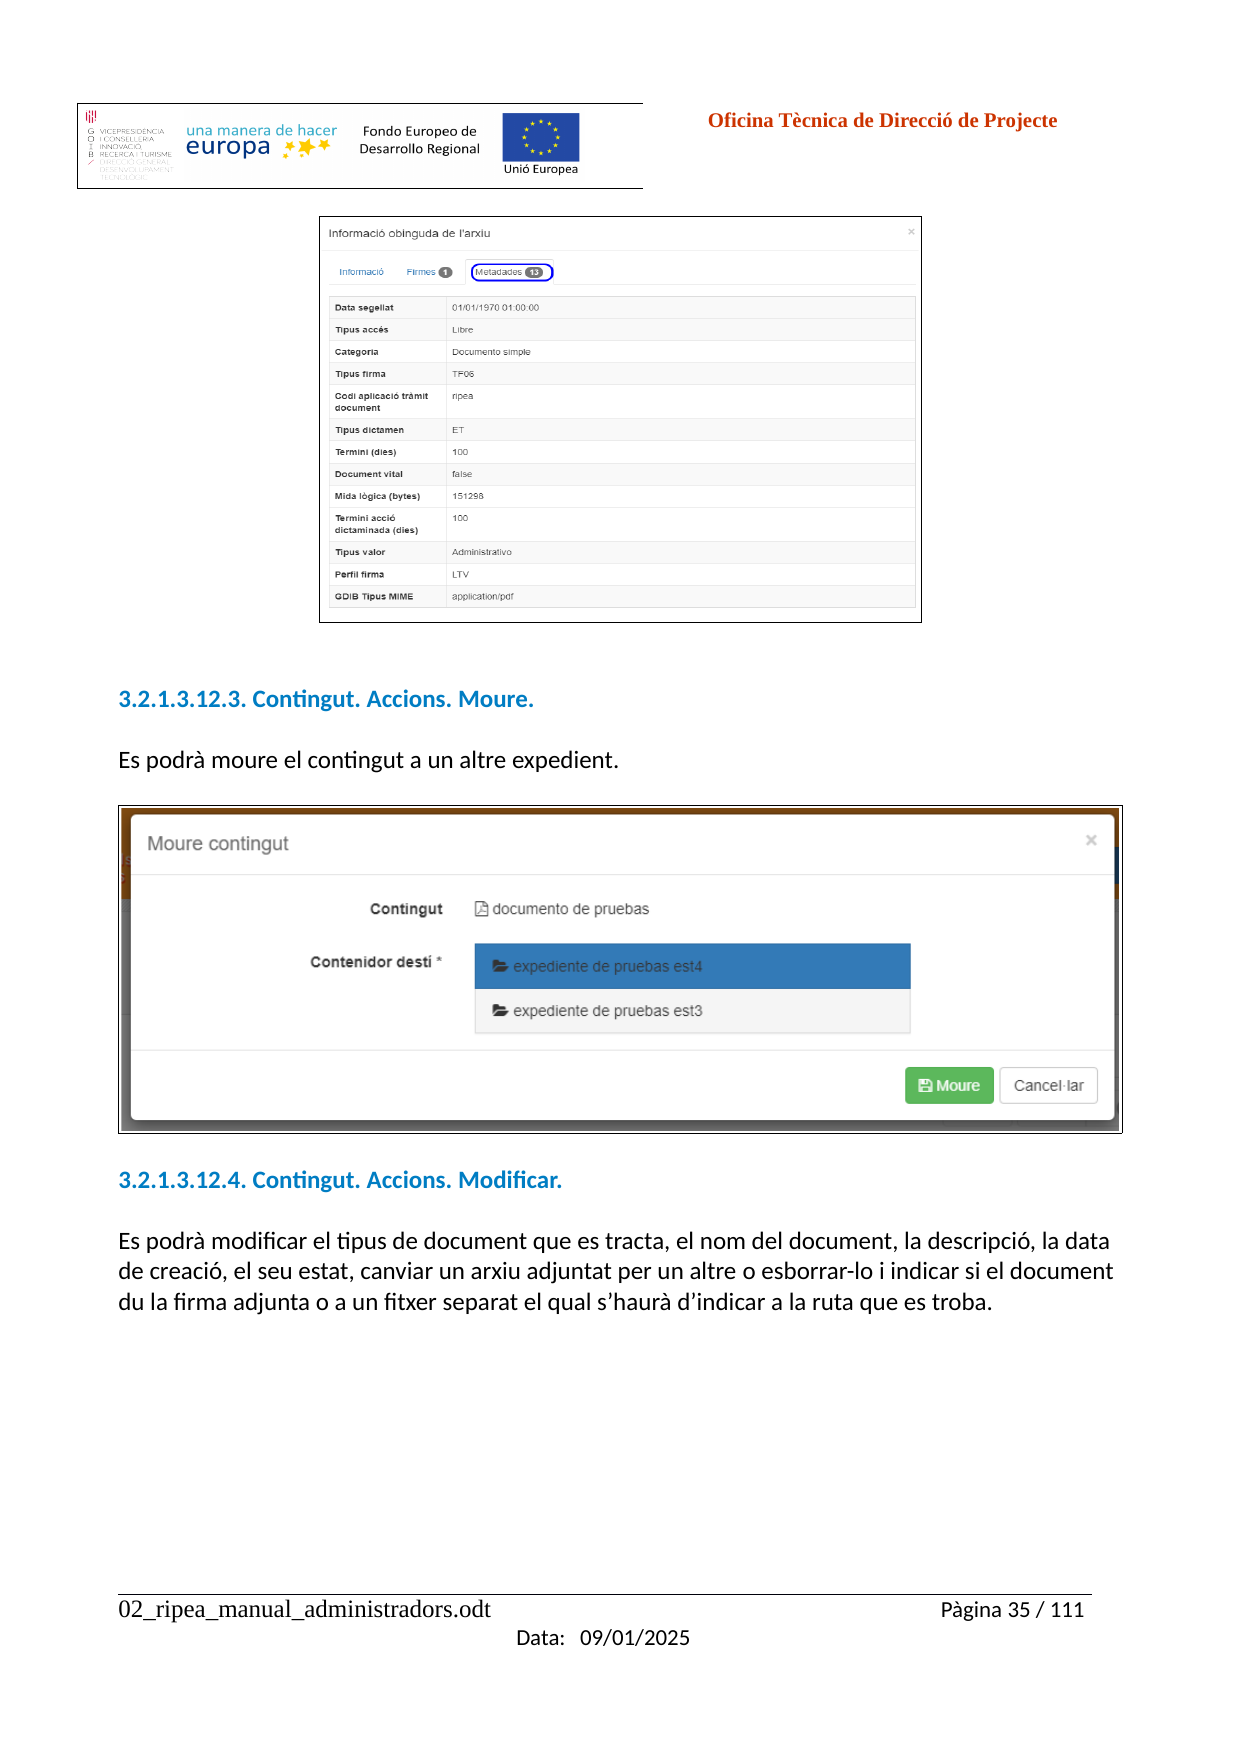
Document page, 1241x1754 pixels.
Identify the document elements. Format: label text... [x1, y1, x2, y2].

picture [121, 808, 1119, 1131]
text Es podrà modificar el tipus de document que es tracta, el nom del document, la descripció, la data de creació, el seu estat, canviar un arxiu adjuntat per un altre o esborrar-lo i indicar si el document du la firma adjunta o a un fitxer separat el qual s’haurà d’indicar a la ruta que es troba. [118, 1225, 1122, 1316]
text 3.2.1.3.12.4. Contingut. Accions. Modificar. [118, 1164, 1122, 1194]
text Es podrà moure el contingut a un altre expedient. [118, 744, 1122, 775]
picture [321, 219, 919, 620]
picture [184, 108, 585, 182]
picture [82, 108, 178, 182]
text 3.2.1.3.12.3. Contingut. Accions. Moure. [118, 683, 1122, 714]
